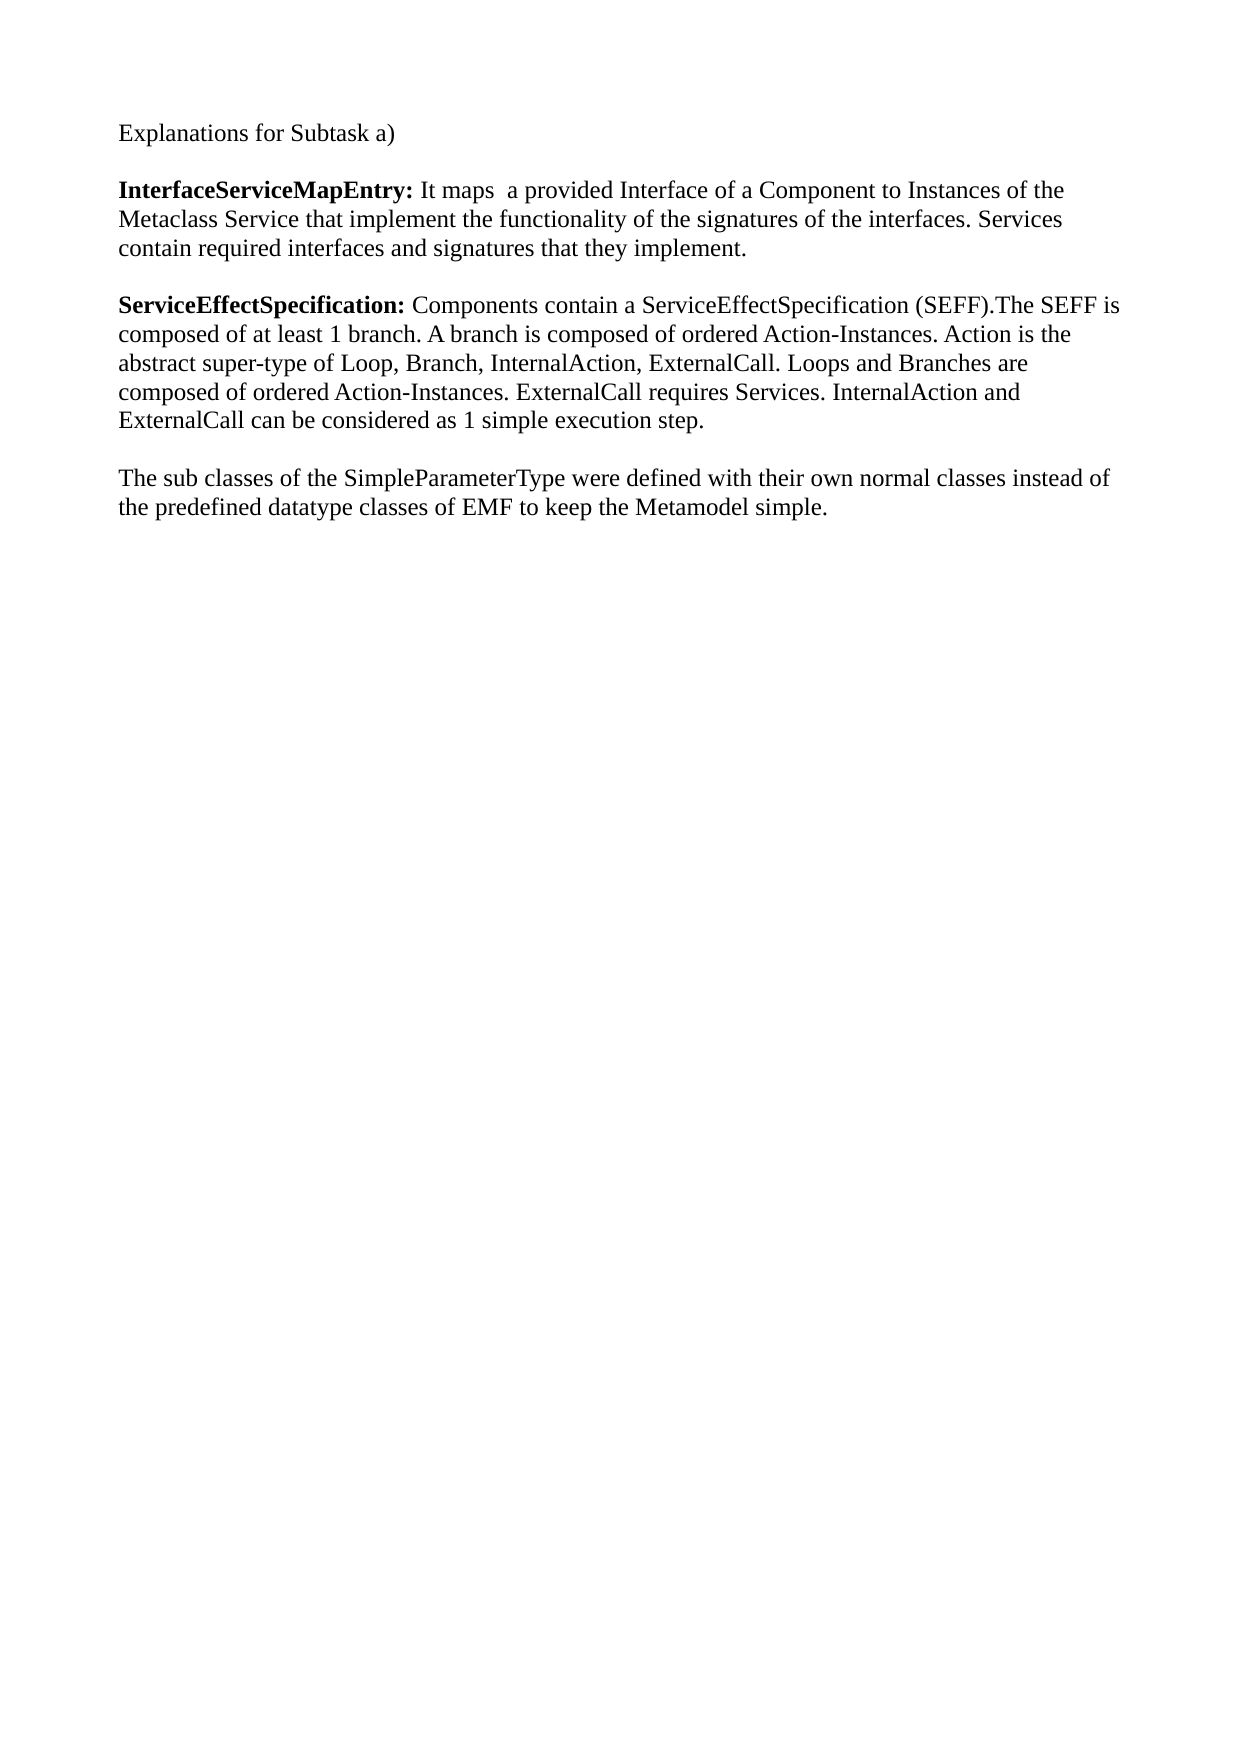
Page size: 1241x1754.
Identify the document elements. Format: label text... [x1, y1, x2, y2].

text The sub classes of the SimpleParameterType were defined with their own normal classes instead of the predefined datatype classes of EMF to keep the Metamodel simple. [118, 463, 1122, 521]
text ServiceEffectSpecification: Components contain a ServiceEffectSpecification (SEFF).The SEFF is composed of at least 1 branch. A branch is composed of ordered Action-Instances. Action is the abstract super-type of Loop, Branch, InternalAction, ExternalCall. Loops and Branches are composed of ordered Action-Instances. ExternalCall requires Services. InternalAction and ExternalCall can be considered as 1 simple execution step. [118, 291, 1122, 434]
text Explanations for Subtask a) [118, 118, 1122, 147]
text InterfaceServiceMapEntry: It maps a provided Interface of a Component to Instances of the Metaclass Service that implement the functionality of the signatures of the interfaces. Services contain required interfaces and signatures that they implement. [118, 176, 1122, 262]
